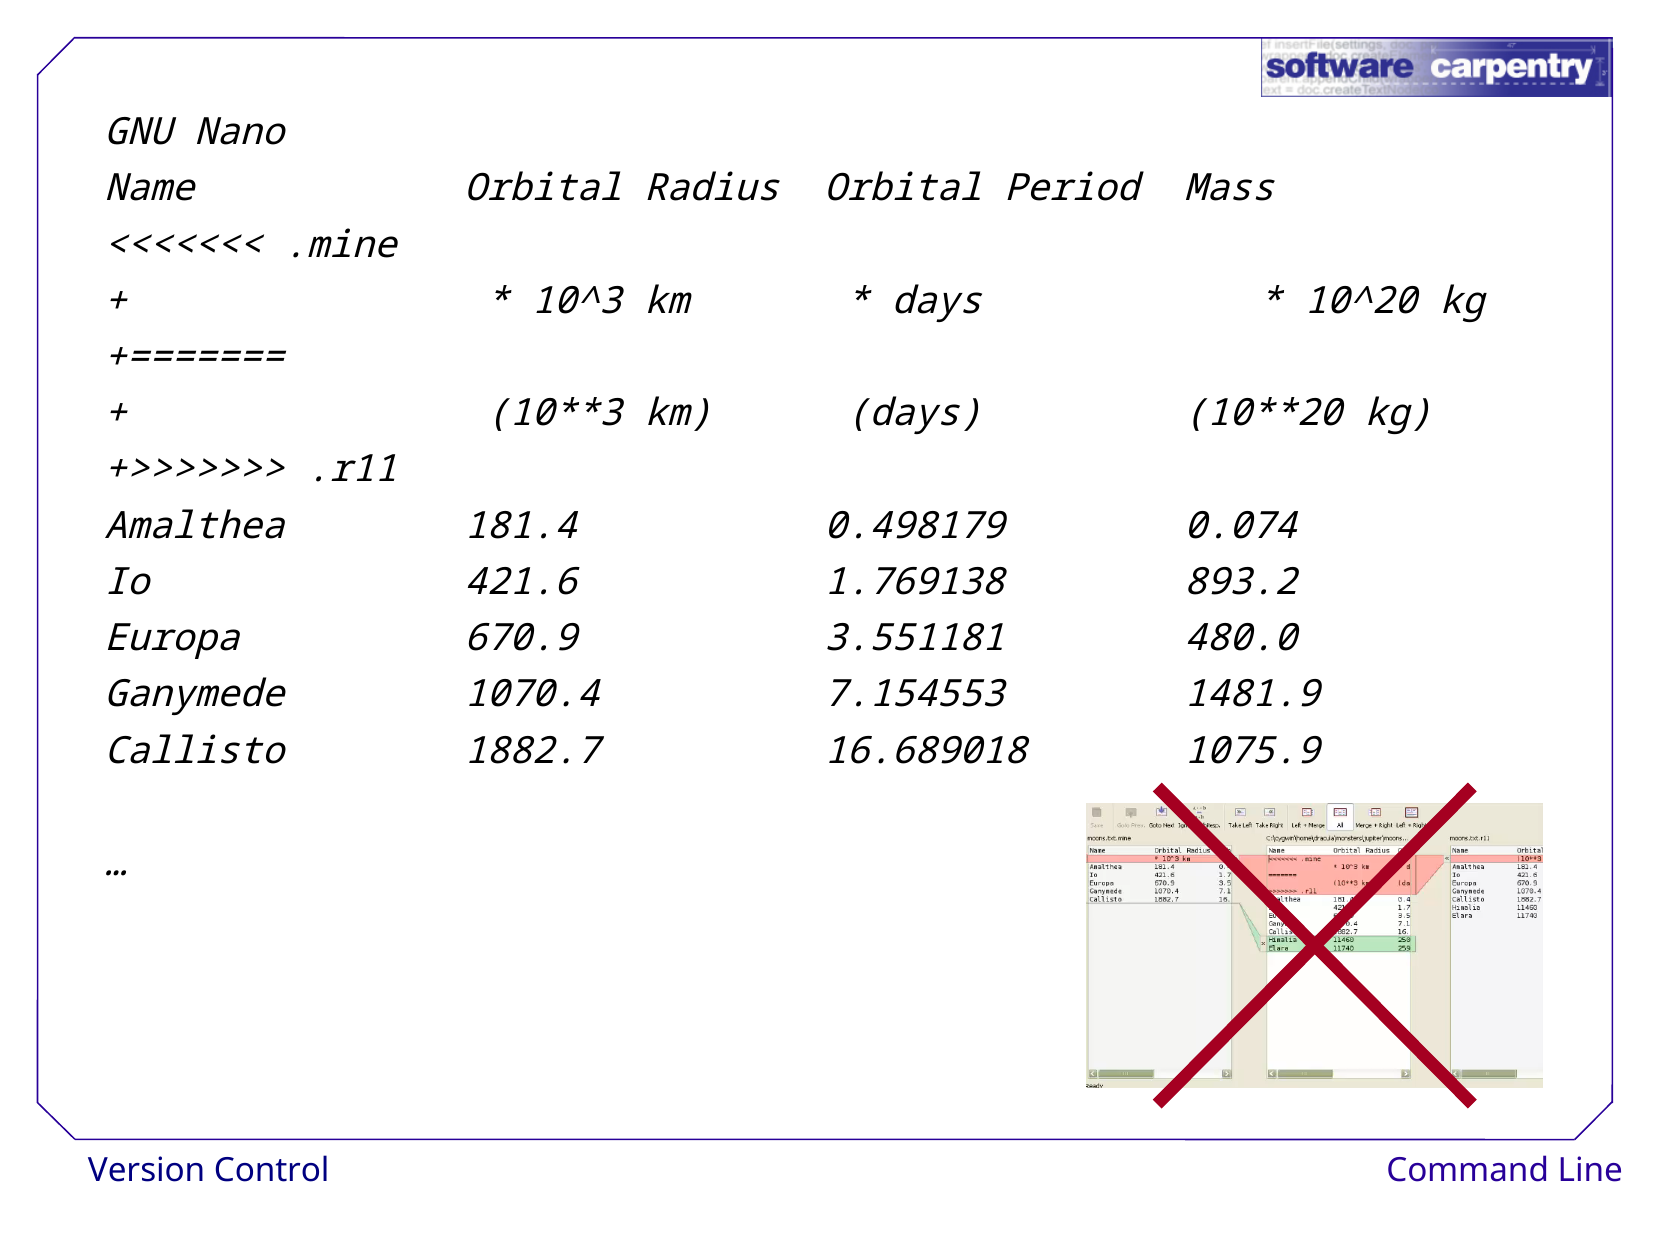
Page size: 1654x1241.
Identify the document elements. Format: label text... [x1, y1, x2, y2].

text_box GNU Nano Name Orbital Radius Orbital Period Mass <<<<<<< .mine + * 10^3 km * days * 10^20 kg +======= + (10**3 km) (days) (10**20 kg) +>>>>>>> .r11 Amalthea 181.4 0.498179 0.074 Io 421.6 1.769138 893.2 Europa 670.9 3.551181 480.0 Ganymede 1070.4 7.154553 1481.9 Callisto 1882.7 16.689018 1075.9 … [89, 88, 1572, 1128]
picture [1261, 39, 1613, 97]
